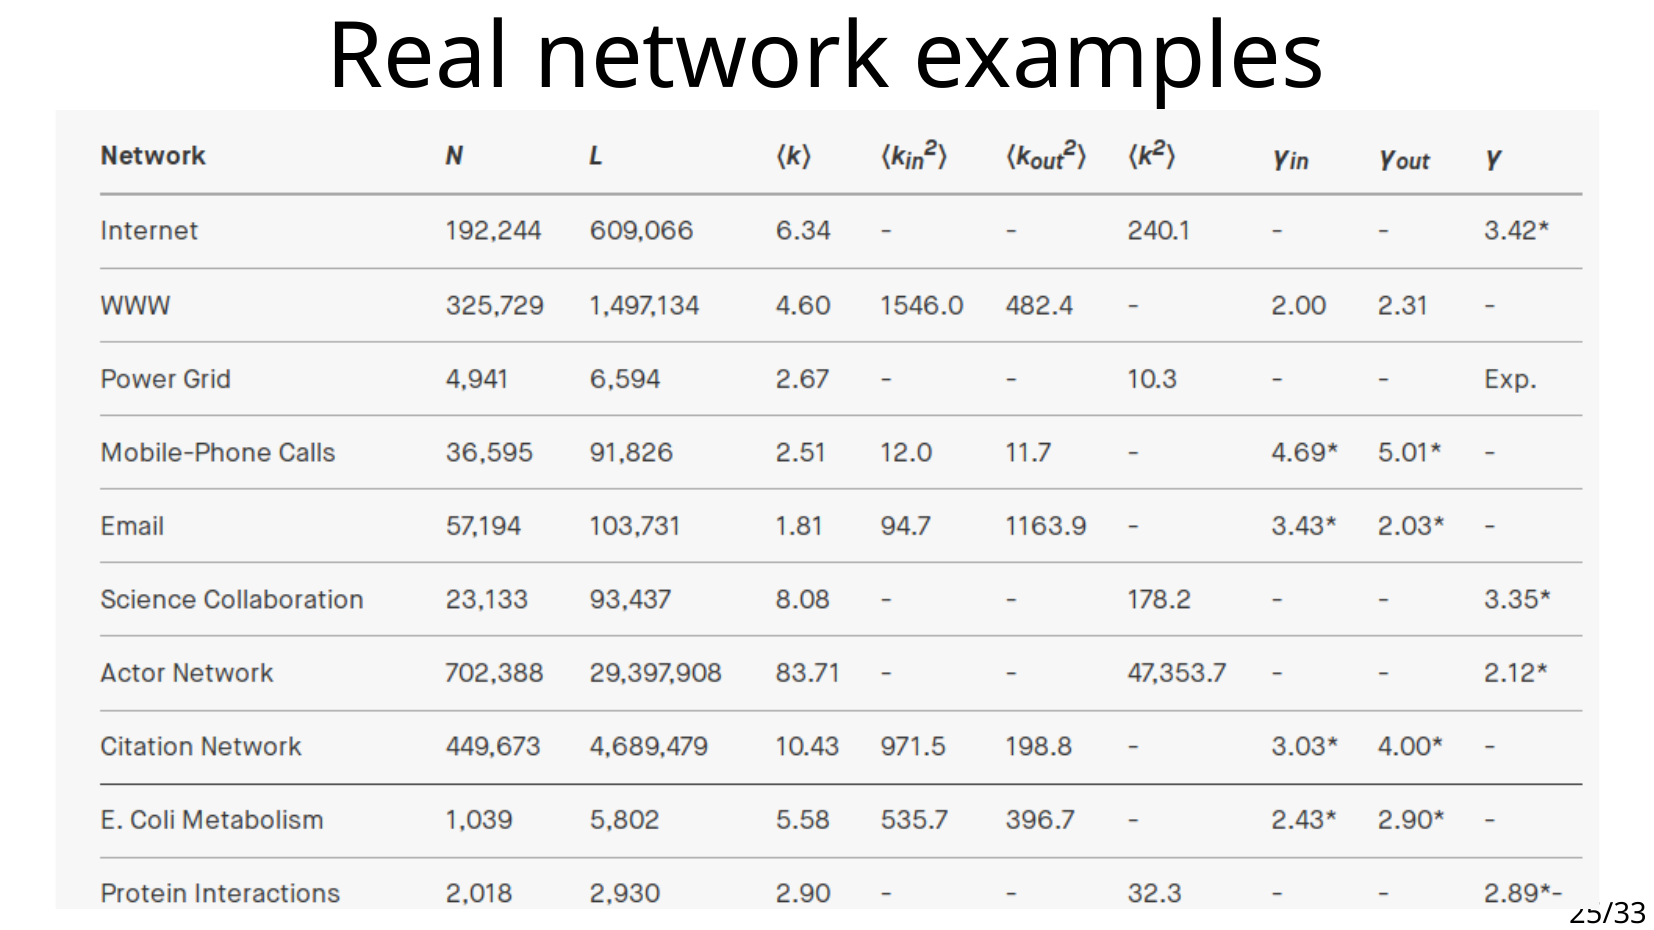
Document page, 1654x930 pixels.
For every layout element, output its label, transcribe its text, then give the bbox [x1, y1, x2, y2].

picture [55, 110, 1600, 909]
title Real network examples [82, 0, 1571, 117]
